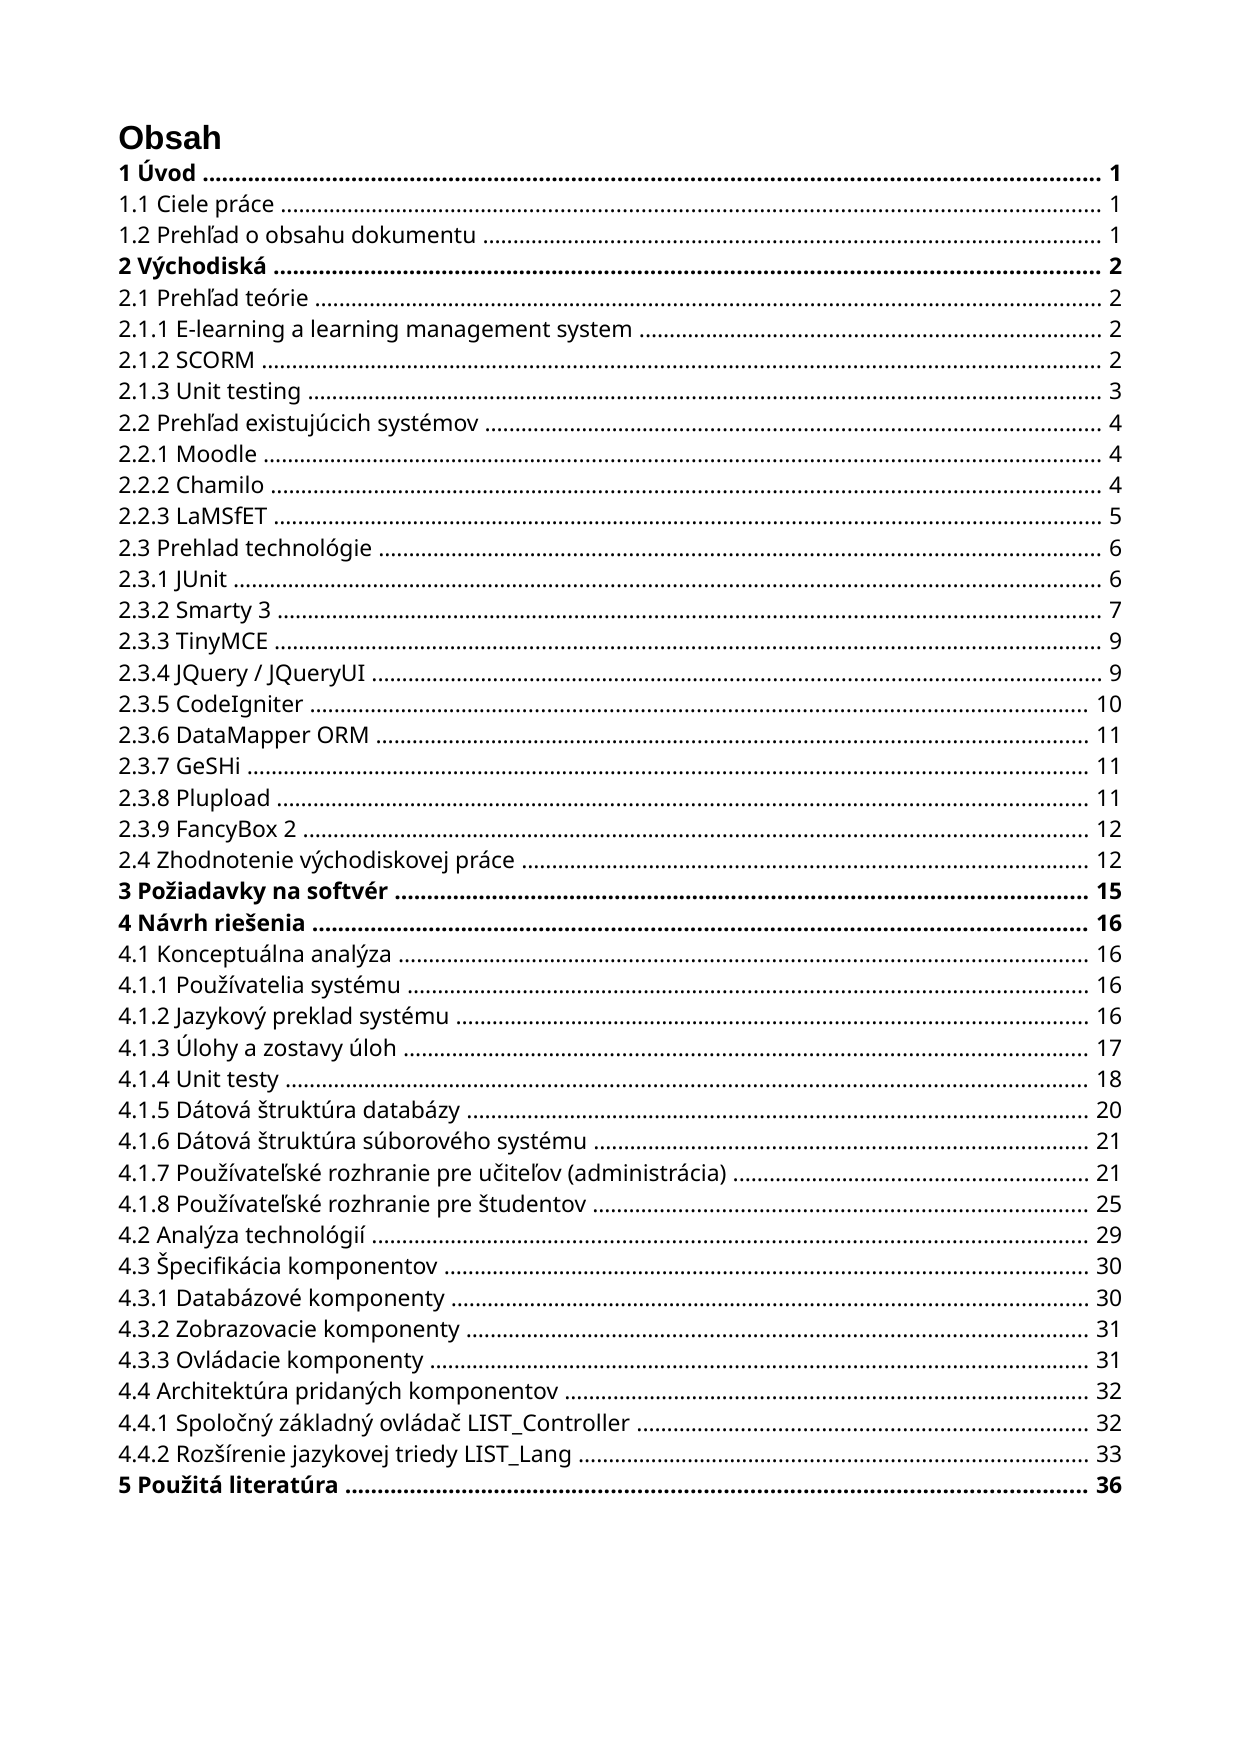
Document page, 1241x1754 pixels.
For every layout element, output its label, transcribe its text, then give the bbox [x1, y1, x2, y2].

text 4.1.7 Používateľské rozhranie pre učiteľov (administrácia) 21 [118, 1157, 1122, 1188]
text 2.3.6 DataMapper ORM 11 [118, 719, 1122, 750]
text 4.1.3 Úlohy a zostavy úloh 17 [118, 1032, 1122, 1063]
text 4.1.1 Používatelia systému 16 [118, 969, 1122, 1000]
text 4.1.5 Dátová štruktúra databázy 20 [118, 1094, 1122, 1125]
subtitle Obsah [118, 118, 1122, 157]
text 2.1.3 Unit testing 3 [118, 375, 1122, 407]
text 2.3 Prehlad technológie 6 [118, 532, 1122, 563]
text 4.1.4 Unit testy 18 [118, 1063, 1122, 1094]
text 2.1 Prehľad teórie 2 [118, 282, 1122, 313]
text 2.4 Zhodnotenie východiskovej práce 12 [118, 844, 1122, 875]
text 2.1.1 E-learning a learning management system 2 [118, 313, 1122, 344]
text 2 Východiská 2 [118, 250, 1122, 282]
text 2.3.1 JUnit 6 [118, 563, 1122, 594]
text 4.1 Konceptuálna analýza 16 [118, 938, 1122, 969]
text 2.3.8 Plupload 11 [118, 782, 1122, 813]
text 4.1.2 Jazykový preklad systému 16 [118, 1000, 1122, 1032]
text 4.3.1 Databázové komponenty 30 [118, 1282, 1122, 1313]
text 5 Použitá literatúra 36 [118, 1469, 1122, 1500]
text 2.2.1 Moodle 4 [118, 438, 1122, 469]
text 4.1.8 Používateľské rozhranie pre študentov 25 [118, 1188, 1122, 1219]
text 4.4 Architektúra pridaných komponentov 32 [118, 1375, 1122, 1407]
text 4.3 Špecifikácia komponentov 30 [118, 1250, 1122, 1282]
text 4.2 Analýza technológií 29 [118, 1219, 1122, 1250]
text 4.1.6 Dátová štruktúra súborového systému 21 [118, 1125, 1122, 1157]
text 1.2 Prehľad o obsahu dokumentu 1 [118, 219, 1122, 250]
text 4.4.2 Rozšírenie jazykovej triedy LIST_Lang 33 [118, 1438, 1122, 1469]
text 3 Požiadavky na softvér 15 [118, 875, 1122, 907]
text 2.3.5 CodeIgniter 10 [118, 688, 1122, 719]
text 2.3.3 TinyMCE 9 [118, 625, 1122, 657]
text 2.3.7 GeSHi 11 [118, 750, 1122, 782]
text 2.2 Prehľad existujúcich systémov 4 [118, 407, 1122, 438]
text 1 Úvod 1 [118, 157, 1122, 188]
text 2.2.2 Chamilo 4 [118, 469, 1122, 500]
text 4.4.1 Spoločný základný ovládač LIST_Controller 32 [118, 1407, 1122, 1438]
text 4.3.2 Zobrazovacie komponenty 31 [118, 1313, 1122, 1344]
text 2.2.3 LaMSfET 5 [118, 500, 1122, 532]
text 2.3.9 FancyBox 2 12 [118, 813, 1122, 844]
text 2.3.2 Smarty 3 7 [118, 594, 1122, 625]
text 2.1.2 SCORM 2 [118, 344, 1122, 375]
text 1.1 Ciele práce 1 [118, 188, 1122, 219]
text 2.3.4 JQuery / JQueryUI 9 [118, 657, 1122, 688]
text 4.3.3 Ovládacie komponenty 31 [118, 1344, 1122, 1375]
text 4 Návrh riešenia 16 [118, 907, 1122, 938]
